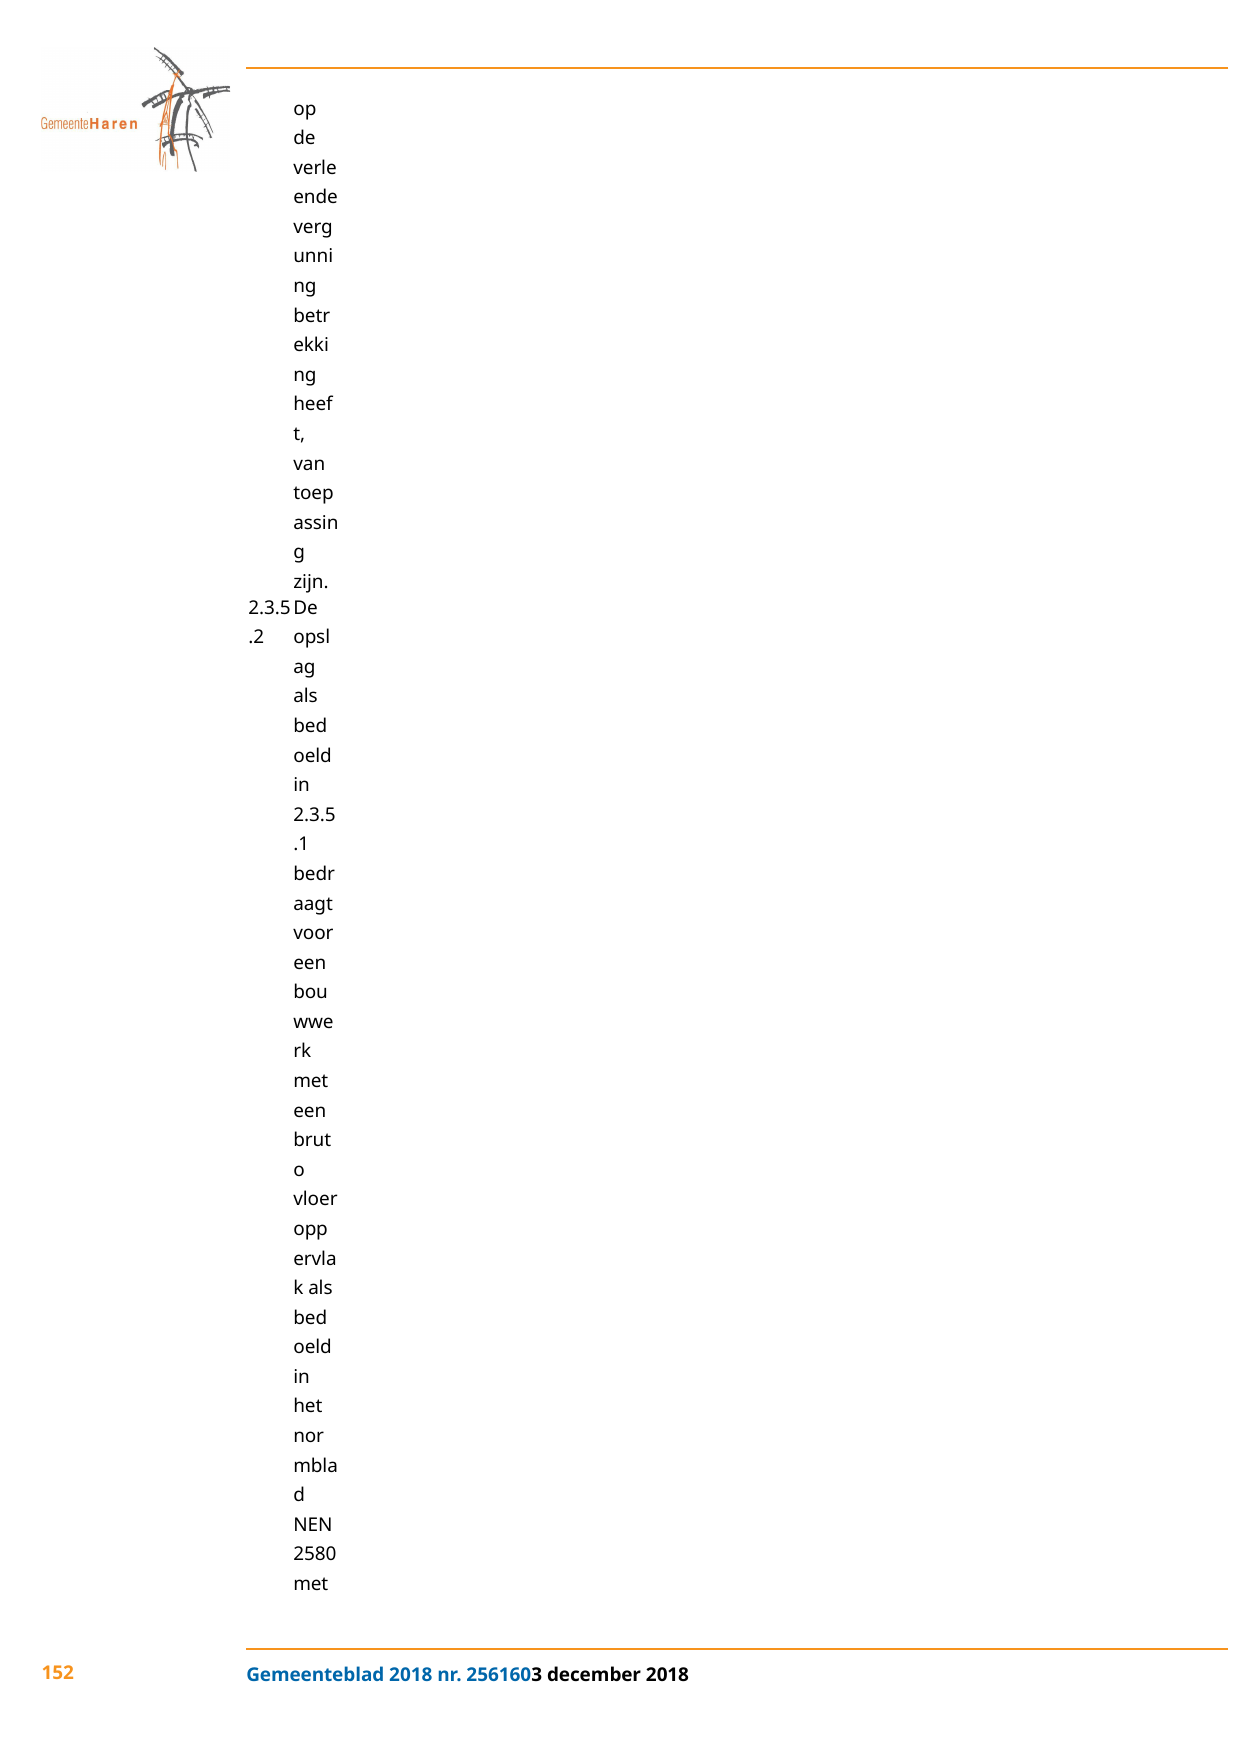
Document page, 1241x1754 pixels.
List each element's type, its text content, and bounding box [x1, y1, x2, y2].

picture [41, 47, 231, 172]
table_cell 2.3.5.2 [248, 594, 293, 1596]
table_cell [384, 95, 429, 594]
table_cell op de verleende vergunning betrekking heeft, van toepassing zijn. [293, 95, 338, 594]
table_cell [248, 95, 293, 594]
table_cell De opslag als bedoeld in 2.3.5.1 bedraagt voor een bouwwerk met een bruto vloeroppervlak als bedoeld in het normblad NEN 2580 met [293, 594, 338, 1596]
table_cell [338, 594, 383, 1596]
table_cell [338, 95, 383, 594]
table_cell [384, 594, 429, 1596]
